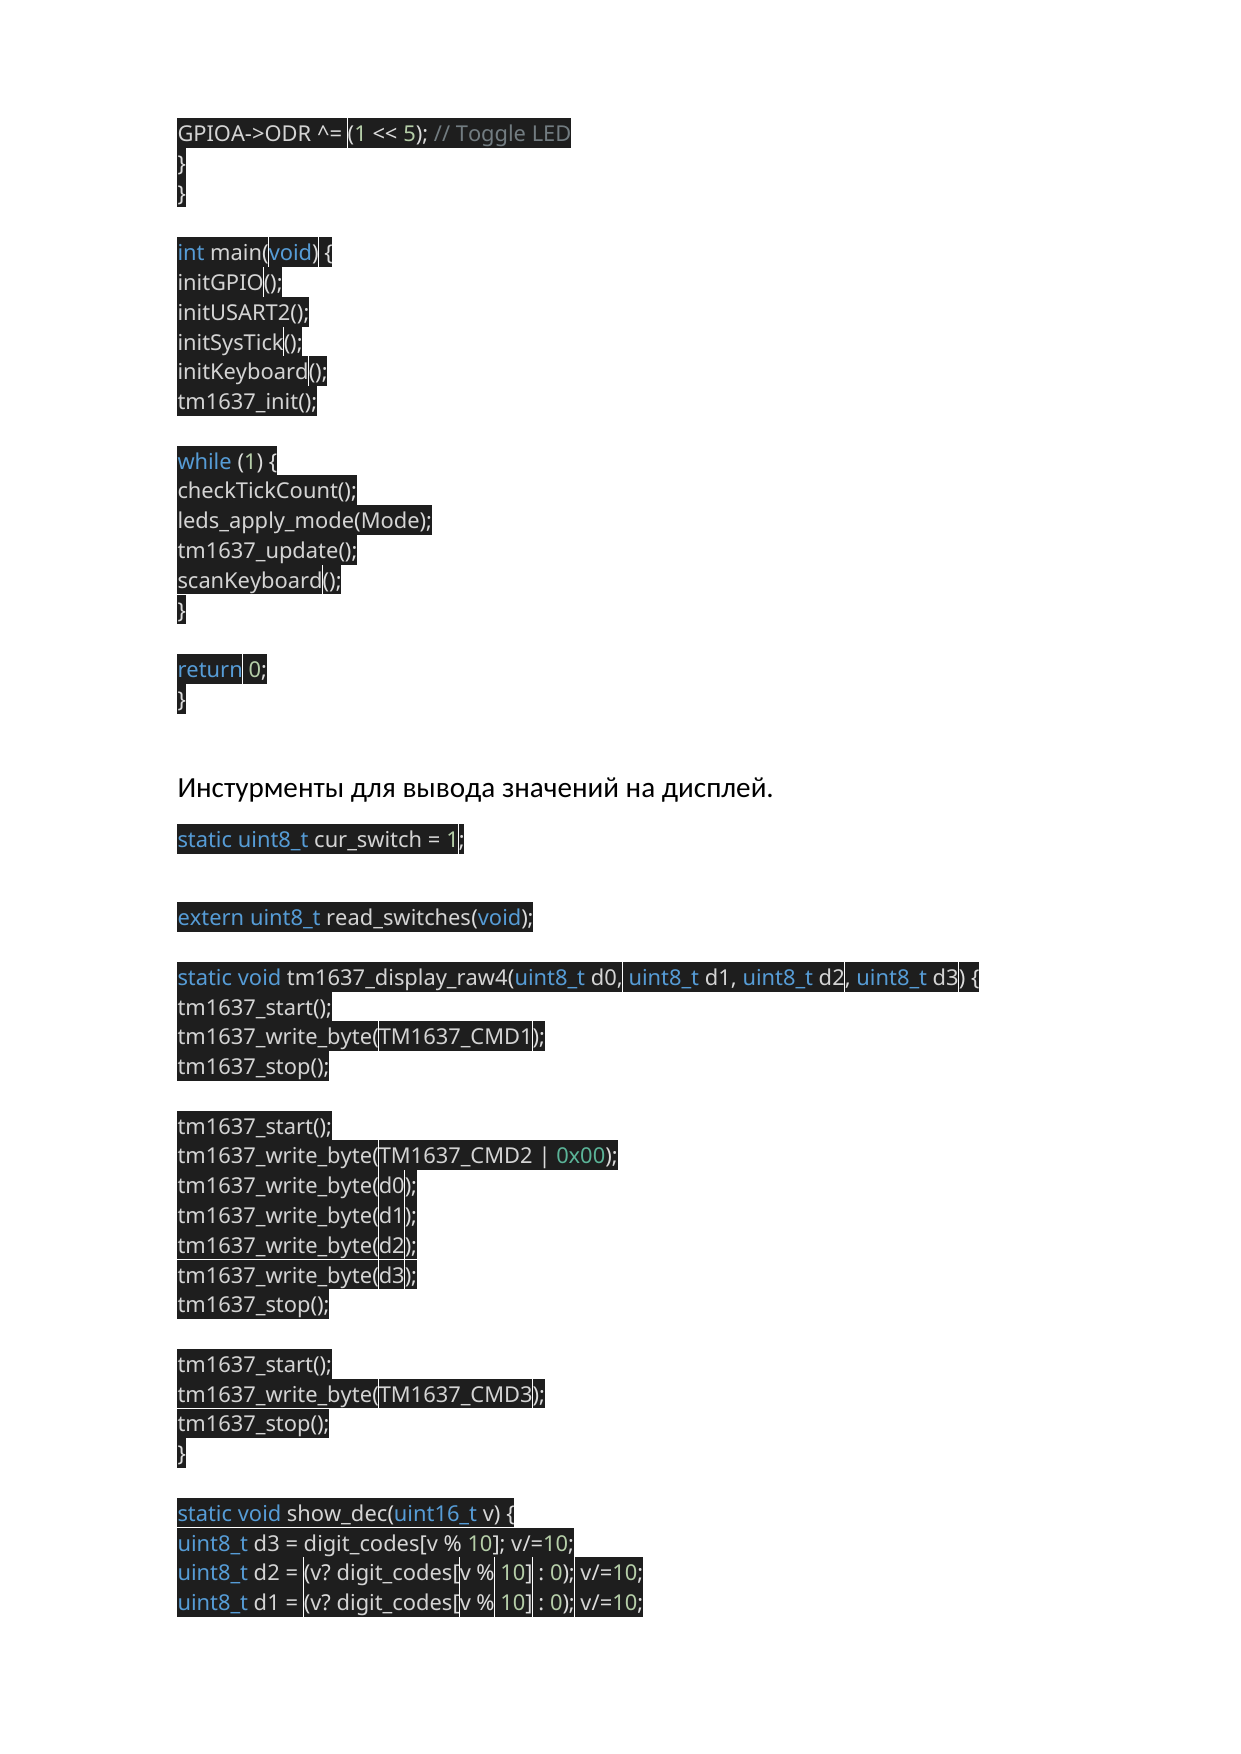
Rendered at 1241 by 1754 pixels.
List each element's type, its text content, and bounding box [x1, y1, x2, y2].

text Инстурменты для вывода значений на дисплей. [177, 769, 1152, 804]
text extern uint8_t read_switches(void); [177, 902, 1152, 932]
text uint8_t d3 = digit_codes[v % 10]; v/=10; [177, 1527, 1152, 1557]
text while (1) { [177, 446, 1152, 475]
text return 0; [177, 654, 1152, 684]
text tm1637_stop(); [177, 1051, 1152, 1081]
text tm1637_stop(); [177, 1289, 1152, 1319]
text leds_apply_mode(Mode); [177, 505, 1152, 535]
text checkTickCount(); [177, 475, 1152, 505]
text scanKeyboard(); [177, 565, 1152, 594]
text uint8_t d2 = (v? digit_codes[v % 10] : 0); v/=10; [177, 1557, 1152, 1587]
text tm1637_write_byte(d1); [177, 1200, 1152, 1230]
text tm1637_write_byte(TM1637_CMD2 | 0x00); [177, 1140, 1152, 1170]
text } [177, 684, 1152, 714]
text GPIOA->ODR ^= (1 << 5); // Toggle LED [177, 118, 1152, 148]
text tm1637_init(); [177, 386, 1152, 416]
text initGPIO(); [177, 267, 1152, 297]
text } [177, 594, 1152, 624]
text tm1637_stop(); [177, 1408, 1152, 1438]
text tm1637_write_byte(d0); [177, 1170, 1152, 1200]
text int main(void) { [177, 237, 1152, 267]
text tm1637_update(); [177, 535, 1152, 565]
text tm1637_start(); [177, 1349, 1152, 1379]
text tm1637_write_byte(d2); [177, 1230, 1152, 1259]
text tm1637_start(); [177, 992, 1152, 1021]
text } [177, 1438, 1152, 1468]
text uint8_t d1 = (v? digit_codes[v % 10] : 0); v/=10; [177, 1587, 1152, 1617]
text tm1637_write_byte(TM1637_CMD1); [177, 1021, 1152, 1051]
text } [177, 148, 1152, 178]
text initUSART2(); [177, 297, 1152, 327]
text static void show_dec(uint16_t v) { [177, 1498, 1152, 1527]
text } [177, 178, 1152, 207]
text tm1637_start(); [177, 1111, 1152, 1140]
text initKeyboard(); [177, 356, 1152, 386]
text tm1637_write_byte(d3); [177, 1259, 1152, 1289]
text static void tm1637_display_raw4(uint8_t d0, uint8_t d1, uint8_t d2, uint8_t d3) { [177, 962, 1152, 992]
text tm1637_write_byte(TM1637_CMD3); [177, 1379, 1152, 1408]
text initSysTick(); [177, 327, 1152, 356]
text static uint8_t cur_switch = 1; [177, 824, 1152, 854]
